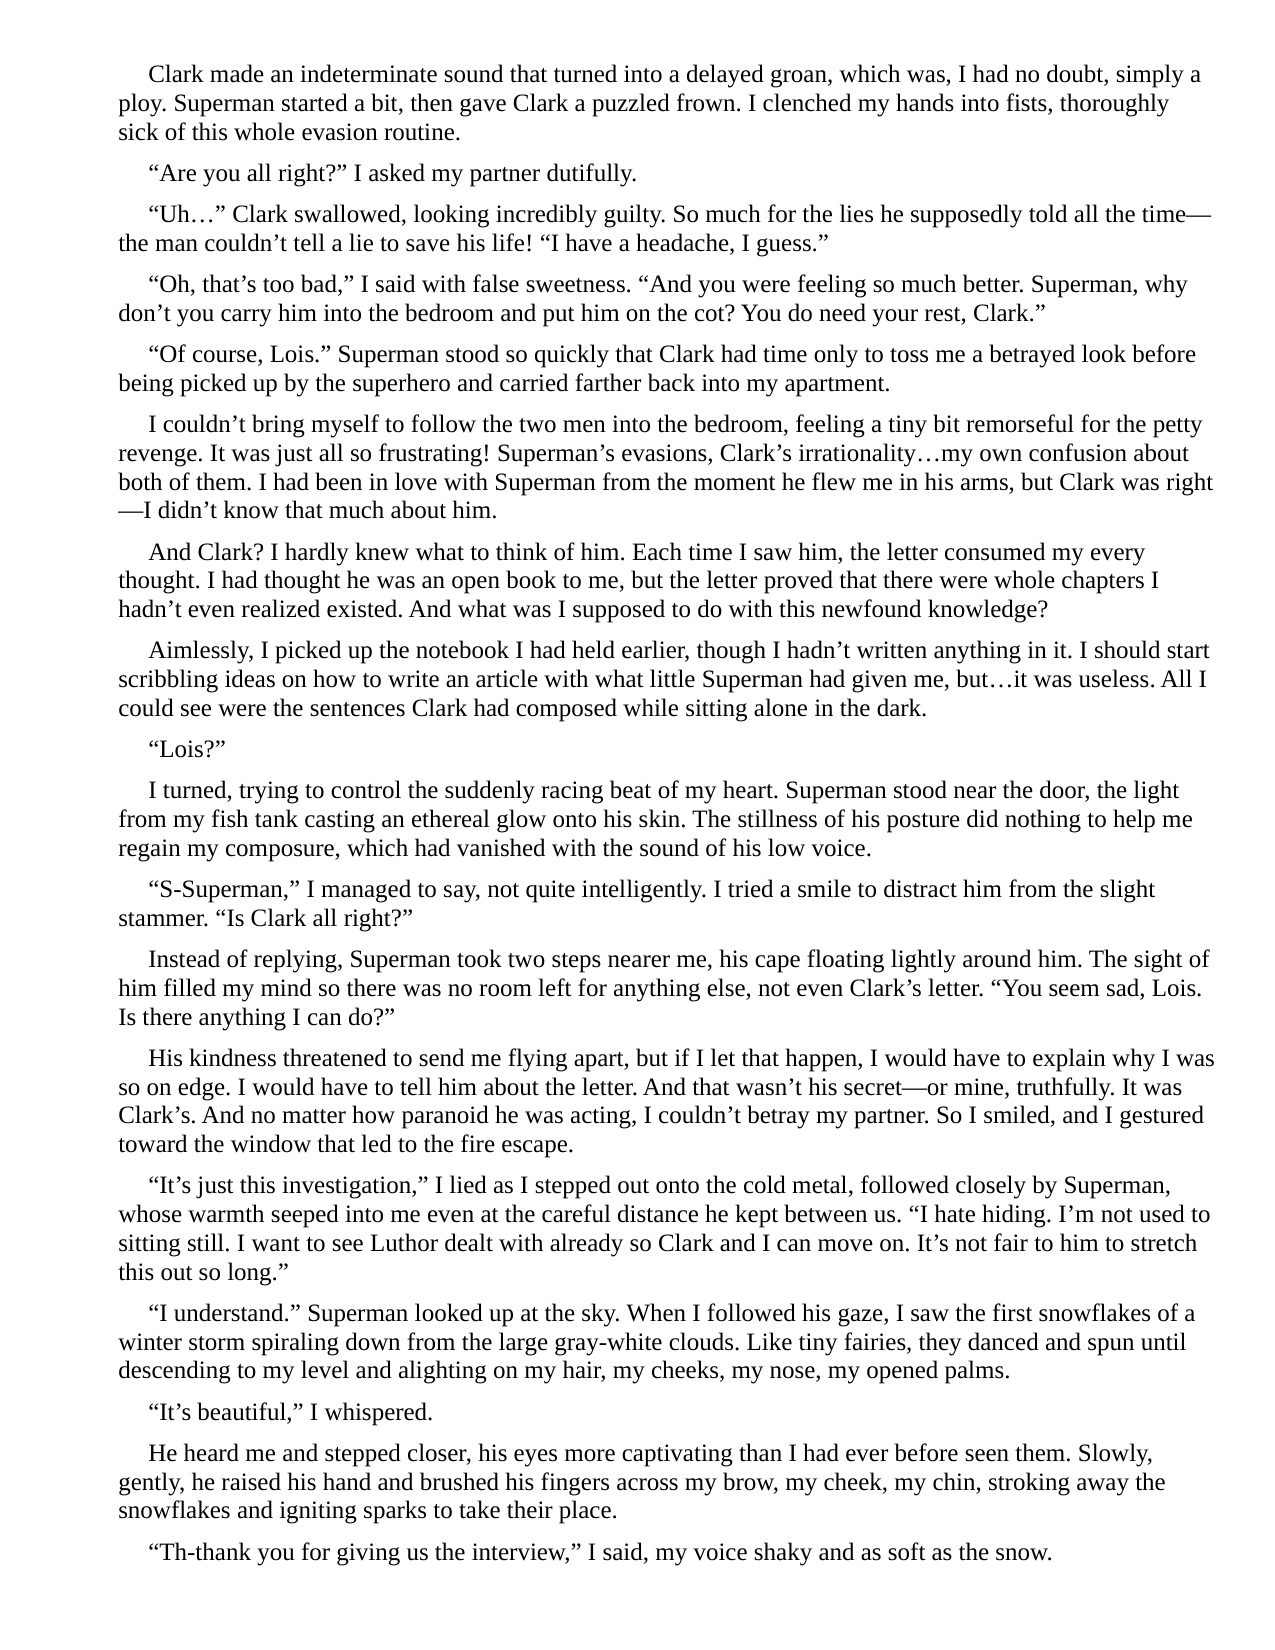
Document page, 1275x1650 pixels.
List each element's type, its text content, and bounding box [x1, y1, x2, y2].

text He heard me and stepped closer, his eyes more captivating than I had ever before seen them. Slowly, gently, he raised his hand and brushed his fingers across my brow, my cheek, my chin, stroking away the snowflakes and igniting sparks to take their place. [118, 1438, 1216, 1524]
text I couldn’t bring myself to follow the two men into the bedroom, feeling a tiny bit remorseful for the petty revenge. It was just all so frustrating! Superman’s evasions, Clark’s irrationality…my own confusion about both of them. I had been in love with Superman from the moment he flew me in his arms, but Clark was right—I didn’t know that much about him. [118, 409, 1216, 524]
text “Of course, Lois.” Superman stood so quickly that Clark had time only to toss me a betrayed look before being picked up by the superhero and carried farther back into my apartment. [118, 339, 1216, 397]
text His kindness threatened to send me flying apart, but if I let that happen, I would have to explain why I was so on edge. I would have to tell him about the letter. And that wasn’t his secret—or mine, truthfully. It was Clark’s. And no matter how paranoid he was acting, I couldn’t betray my partner. So I smiled, and I gestured toward the window that led to the fire escape. [118, 1043, 1216, 1158]
text And Clark? I hardly knew what to think of him. Each time I saw him, the letter consumed my every thought. I had thought he was an open book to me, but the letter proved that there were whole chapters I hadn’t even realized existed. And what was I supposed to do with this newfound knowledge? [118, 537, 1216, 623]
text “Oh, that’s too bad,” I said with false sweetness. “And you were feeling so much better. Superman, why don’t you carry him into the bedroom and put him on the cot? You do need your rest, Clark.” [118, 269, 1216, 327]
text “Uh…” Clark swallowed, looking incredibly guilty. So much for the lies he supposedly told all the time—the man couldn’t tell a lie to save his life! “I have a headache, I guess.” [118, 199, 1216, 257]
text “It’s beautiful,” I whispered. [118, 1397, 1216, 1425]
text “Are you all right?” I asked my partner dutifully. [118, 158, 1216, 187]
text “Th-thank you for giving us the interview,” I said, my voice shaky and as soft as the snow. [118, 1537, 1216, 1565]
text “I understand.” Superman looked up at the sky. When I followed his gaze, I saw the first snowflakes of a winter storm spiraling down from the large gray-white clouds. Like tiny fairies, they danced and spun until descending to my level and alighting on my hair, my cheeks, my nose, my opened palms. [118, 1298, 1216, 1384]
text Instead of replying, Superman took two steps nearer me, his cape floating lightly around him. The sight of him filled my mind so there was no room left for anything else, not even Clark’s letter. “You seem sad, Lois. Is there anything I can do?” [118, 944, 1216, 1030]
text “It’s just this investigation,” I lied as I stepped out onto the cold metal, followed closely by Superman, whose warmth seeped into me even at the careful distance he kept between us. “I hate hiding. I’m not used to sitting still. I want to see Luthor dealt with already so Clark and I can move on. It’s not fair to him to stretch this out so long.” [118, 1170, 1216, 1285]
text I turned, trying to control the suddenly racing beat of my heart. Superman stood near the door, the light from my fish tank casting an ethereal glow onto his skin. The stillness of his posture did nothing to help me regain my composure, which had vanished with the sound of his low voice. [118, 775, 1216, 862]
text Clark made an indeterminate sound that turned into a delayed groan, which was, I had no doubt, simply a ploy. Superman started a bit, then gave Clark a puzzled frown. I clenched my hands into fists, thoroughly sick of this whole evasion routine. [118, 59, 1216, 145]
text “S-Superman,” I managed to say, not quite intelligently. I tried a smile to distract him from the slight stammer. “Is Clark all right?” [118, 874, 1216, 932]
text “Lois?” [118, 734, 1216, 763]
text Aimlessly, I picked up the notebook I had held earlier, though I hadn’t written anything in it. I should start scribbling ideas on how to write an article with what little Superman had given me, but…it was useless. All I could see were the sentences Clark had composed while sitting alone in the dark. [118, 635, 1216, 722]
